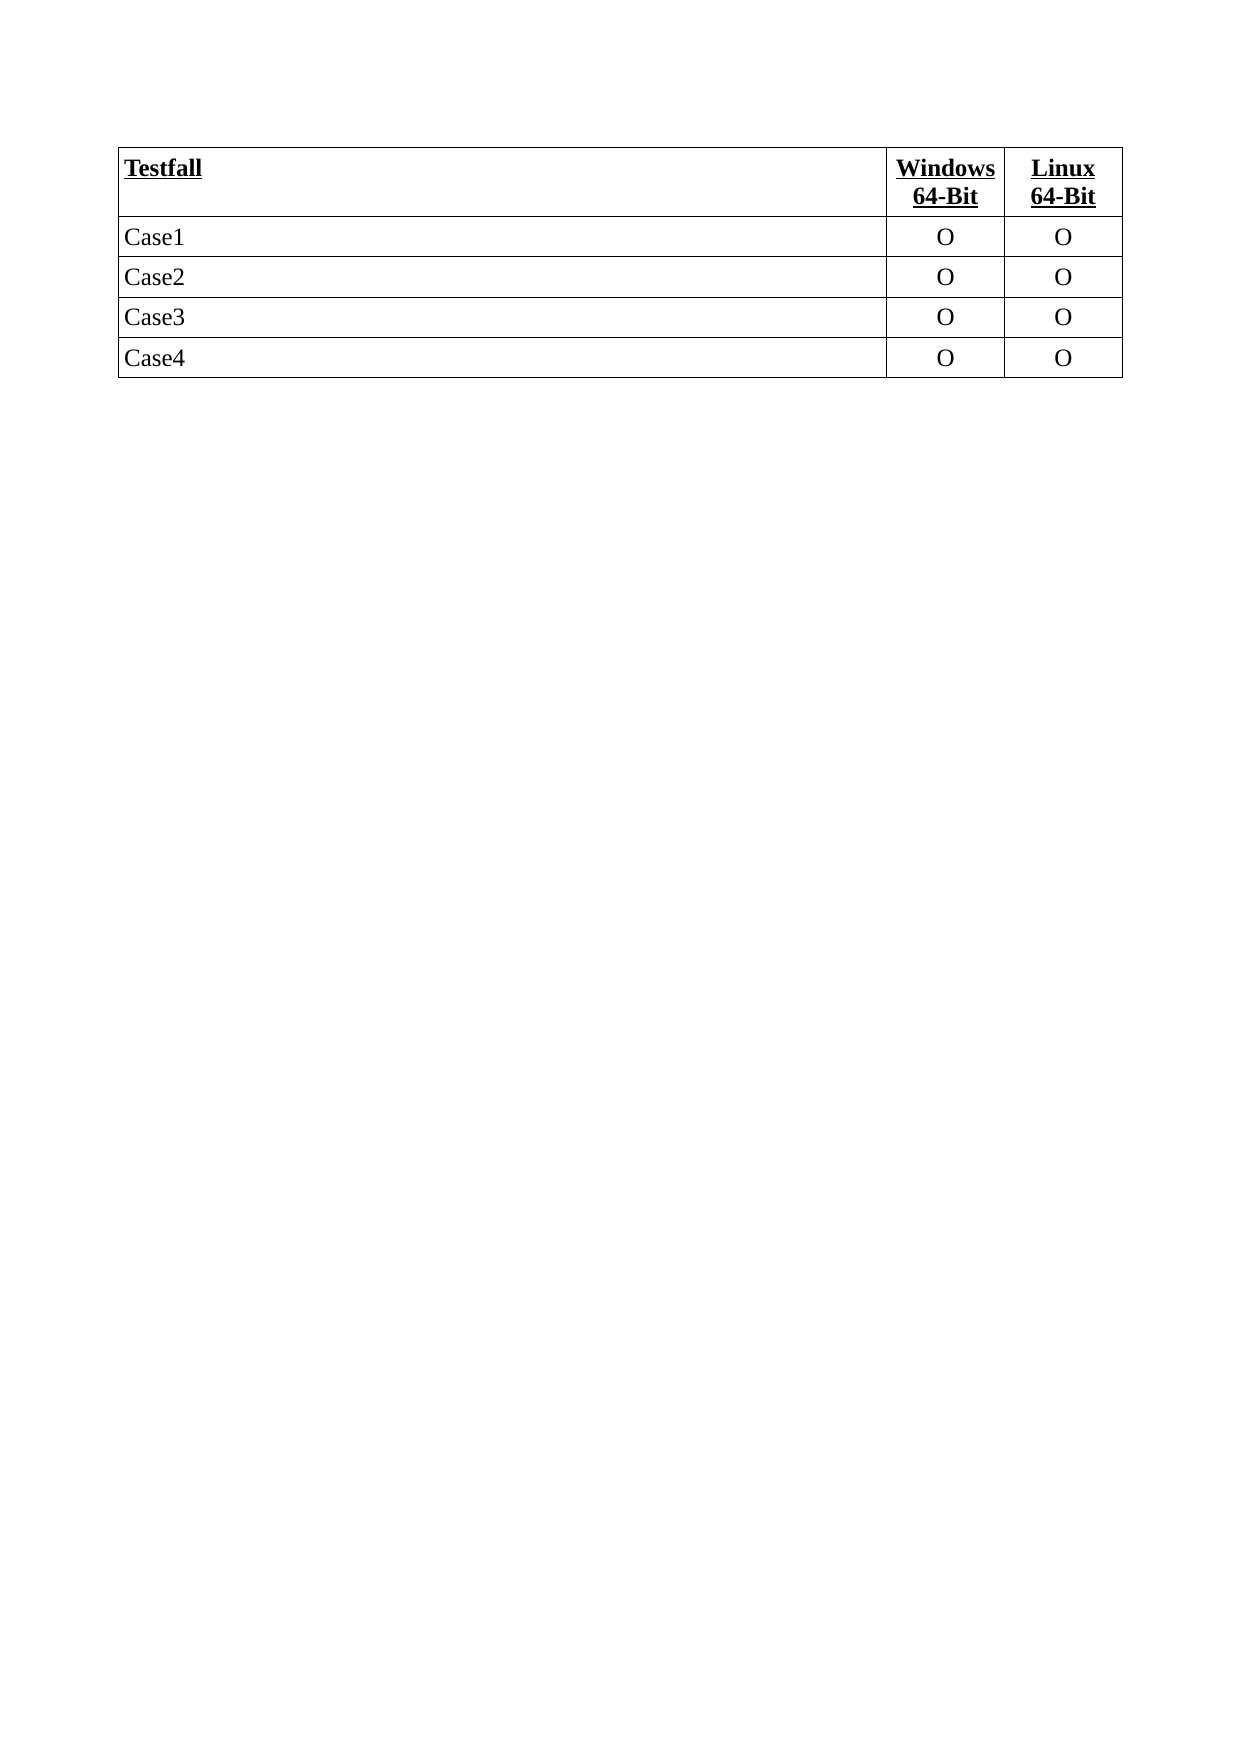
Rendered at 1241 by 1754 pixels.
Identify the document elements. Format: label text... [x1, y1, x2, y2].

table_cell O [1005, 298, 1122, 337]
table_cell O [887, 217, 1004, 256]
table_cell O [887, 298, 1004, 337]
table_cell Case1 [119, 217, 886, 256]
table_cell Case3 [119, 298, 886, 337]
table_cell O [1005, 217, 1122, 256]
table_cell O [887, 257, 1004, 297]
table_header Windows 64-Bit [887, 148, 1004, 216]
table_cell O [1005, 338, 1122, 377]
table_header Testfall [119, 148, 886, 216]
table_cell Case4 [119, 338, 886, 377]
table_cell O [1005, 257, 1122, 297]
table_cell Case2 [119, 257, 886, 297]
table_cell O [887, 338, 1004, 377]
table_header Linux 64-Bit [1005, 148, 1122, 216]
